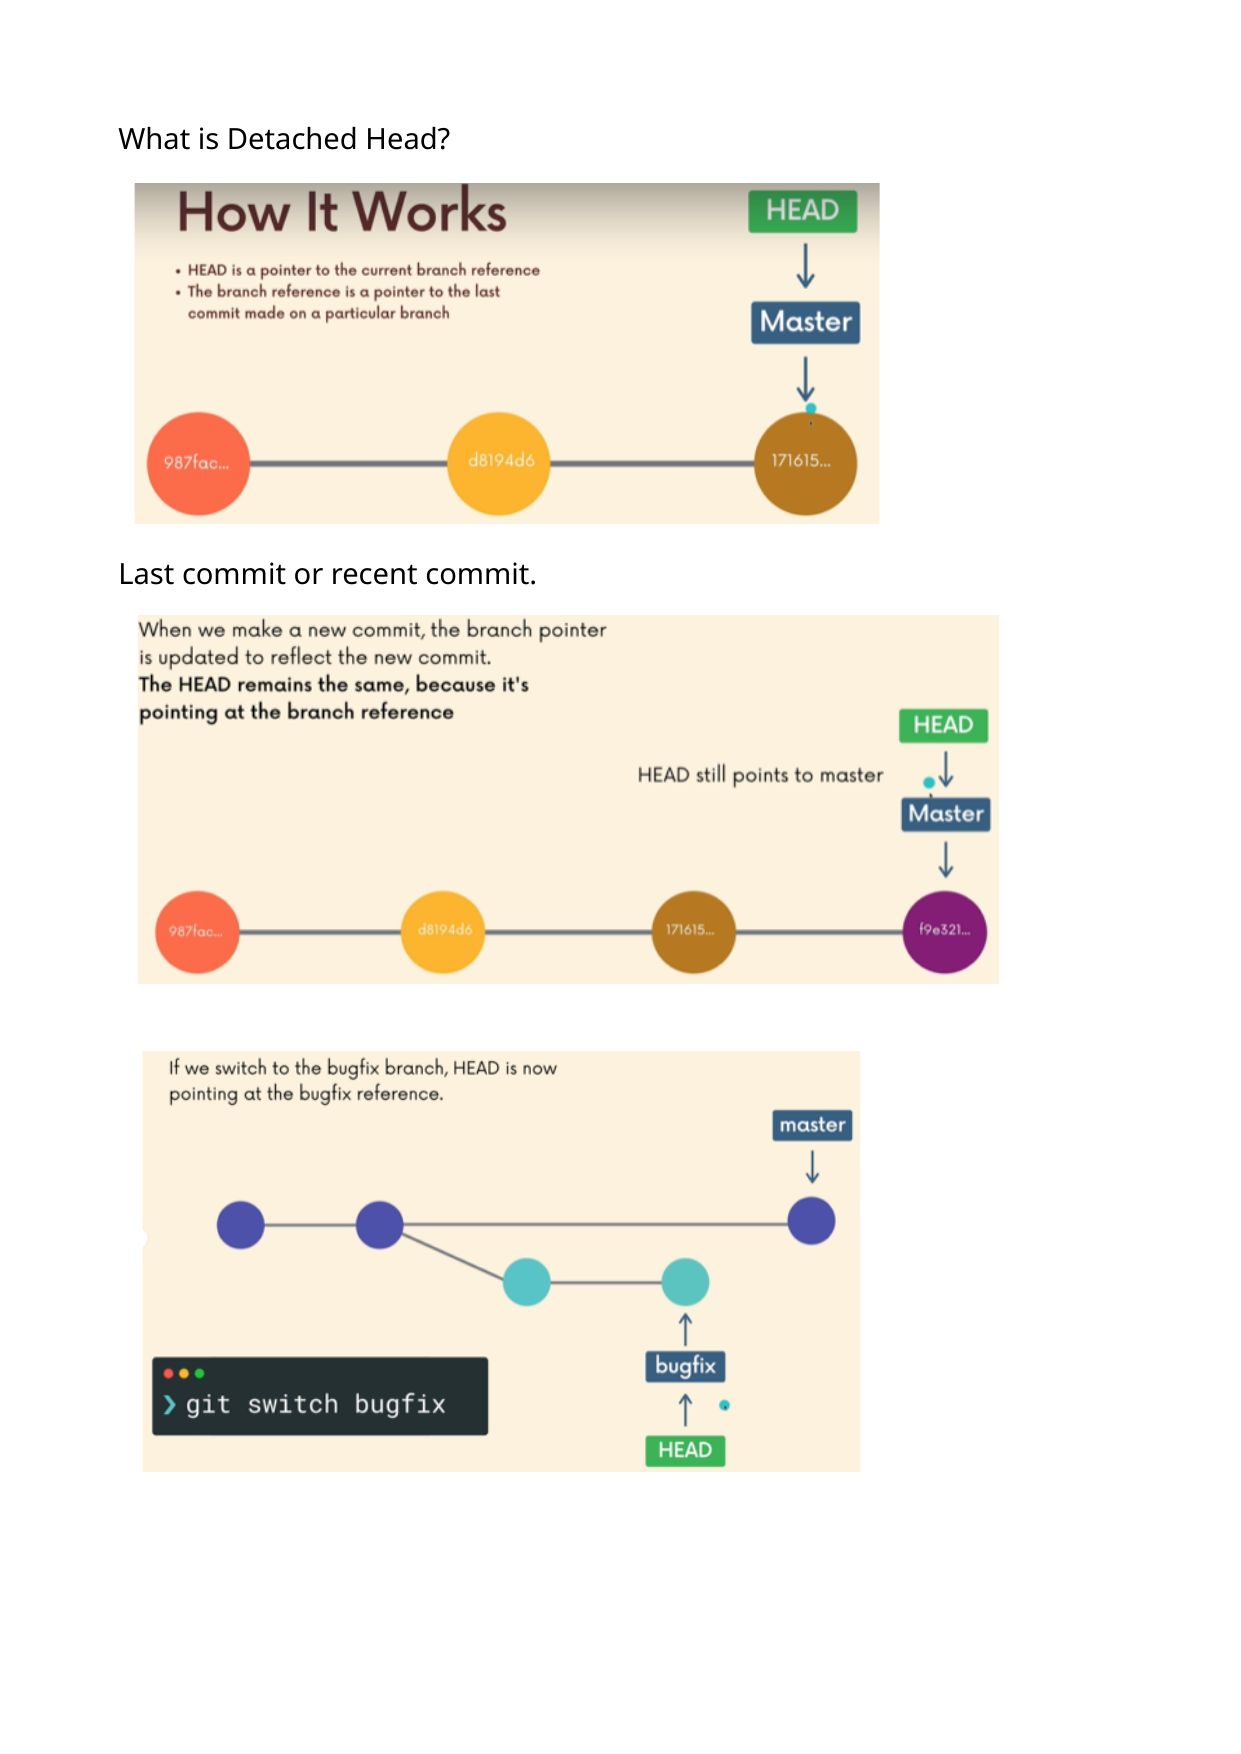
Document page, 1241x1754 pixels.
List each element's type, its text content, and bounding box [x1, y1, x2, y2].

text Last commit or recent commit. [118, 553, 1122, 593]
picture [137, 615, 1000, 984]
picture [142, 1051, 861, 1472]
picture [134, 183, 880, 524]
text What is Detached Head? [118, 118, 1122, 158]
